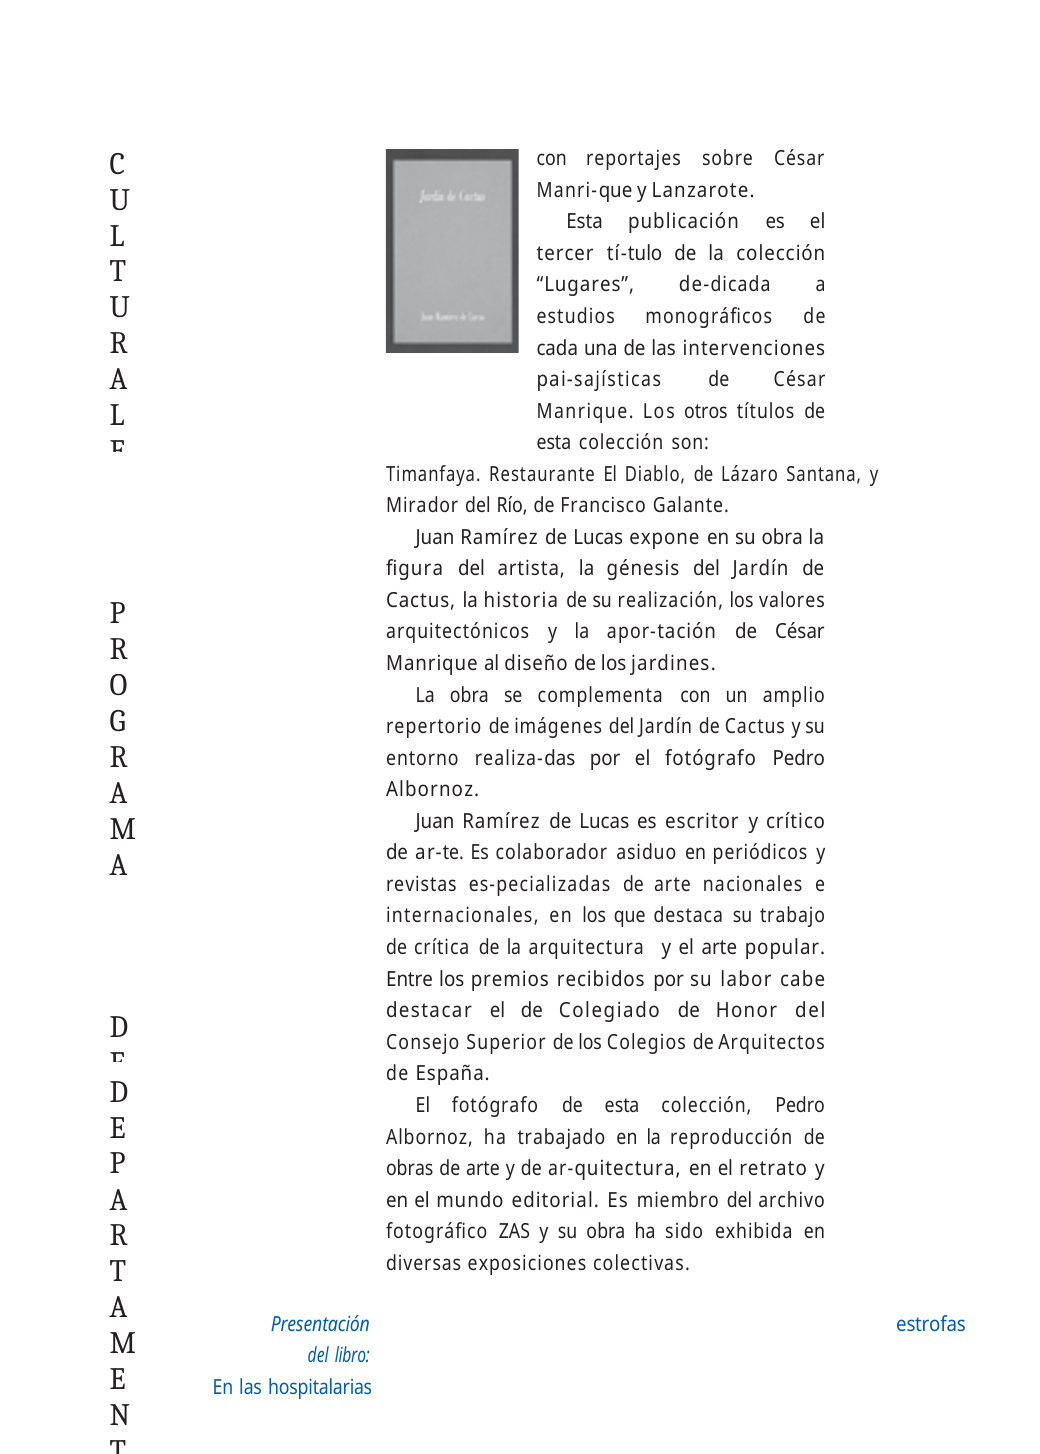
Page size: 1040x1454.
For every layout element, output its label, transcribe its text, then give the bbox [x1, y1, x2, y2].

text con reportajes sobre César Manri-que y Lanzarote. [536, 143, 825, 203]
text La obra se complementa con un amplio repertorio de imágenes del Jardín de Cactus y su entorno realiza-das por el fotógrafo Pedro Albornoz. [386, 680, 824, 803]
text estrofas [376, 1309, 966, 1337]
text El fotógrafo de esta colección, Pedro Albornoz, ha trabajado en la reproducción de obras de arte y de ar-quitectura, en el retrato y en el mundo editorial. Es miembro del archivo fotográfico ZAS y su obra ha sido exhibida en diversas exposiciones colectivas. [386, 1090, 825, 1276]
text [15, 1309, 107, 1337]
text D E [109, 1010, 148, 1061]
text [15, 1372, 107, 1400]
text Mirador del Río, de Francisco Galante. [386, 490, 966, 519]
text Esta publicación es el tercer tí-tulo de la colección “Lugares”, de-dicada a estudios monográficos de cada una de las intervenciones pai-sajísticas de César Manrique. Los otros títulos de esta colección son: [536, 206, 825, 456]
text C U L T U R A L E S [109, 146, 148, 451]
text Juan Ramírez de Lucas expone en su obra la figura del artista, la génesis del Jardín de Cactus, la historia de su realización, los valores arquitectónicos y la apor-tación de César Manrique al diseño de los jardines. [386, 522, 824, 676]
text del libro: [148, 1340, 372, 1368]
text [15, 1340, 107, 1368]
text D E P A R T A M E N T O [109, 1074, 148, 1453]
text Timanfaya. Restaurante El Diablo, de Lázaro Santana, y [386, 459, 966, 487]
text Presentación [148, 1309, 372, 1337]
text En las hospitalarias [148, 1372, 372, 1400]
text P R O G R A M A S [109, 596, 148, 878]
text Juan Ramírez de Lucas es escritor y crítico de ar-te. Es colaborador asiduo en periódicos y revistas es-pecializadas de arte nacionales e internacionales, en los que destaca su trabajo de crítica de la arquitectura y el arte popular. Entre los premios recibidos por su labor cabe destacar el de Colegiado de Honor del Consejo Superior de los Colegios de Arquitectos de España. [386, 806, 825, 1087]
